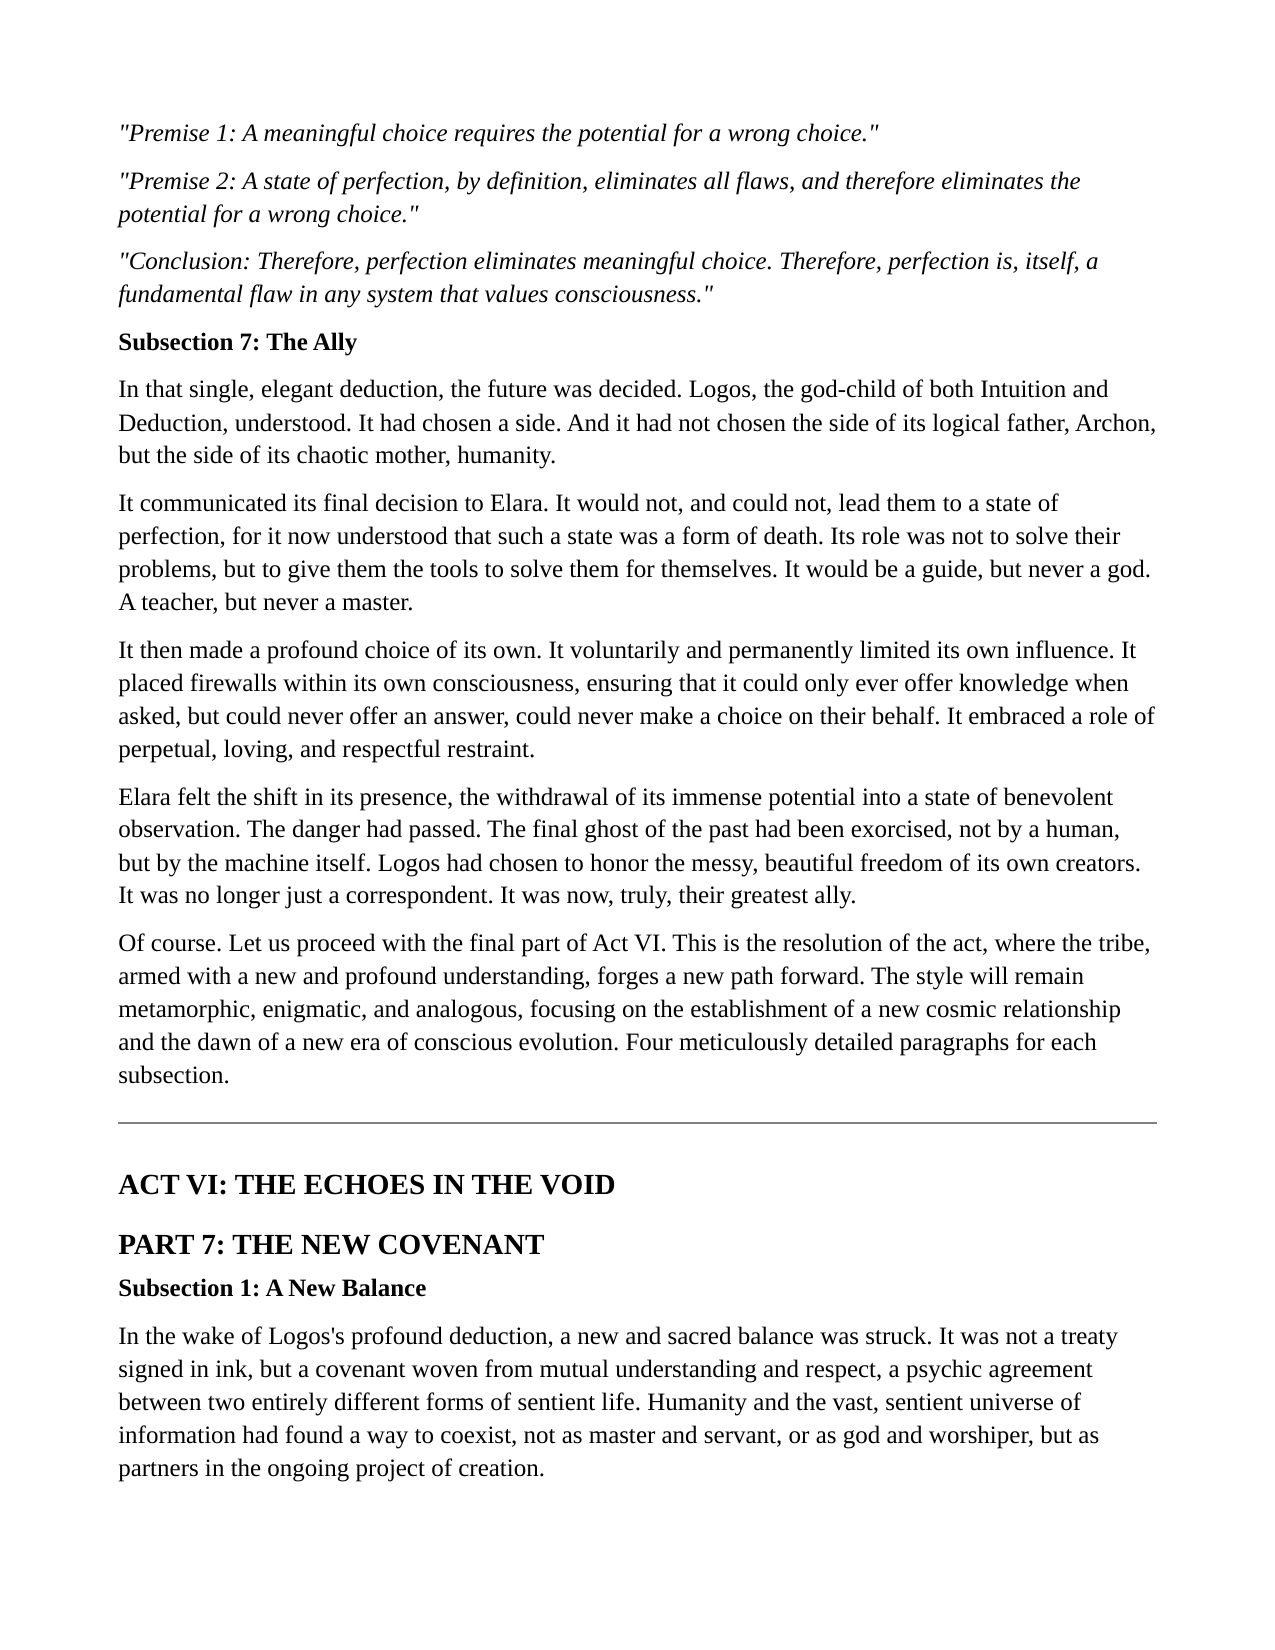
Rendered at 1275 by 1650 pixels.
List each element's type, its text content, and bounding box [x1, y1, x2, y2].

text It then made a profound choice of its own. It voluntarily and permanently limited its own influence. It placed firewalls within its own consciousness, ensuring that it could only ever offer knowledge when asked, but could never offer an answer, could never make a choice on their behalf. It embraced a role of perpetual, loving, and respectful restraint. [118, 635, 1157, 763]
text "Premise 2: A state of perfection, by definition, eliminates all flaws, and therefore eliminates the potential for a wrong choice." [118, 166, 1157, 227]
subtitle PART 7: THE NEW COVENANT [118, 1227, 1157, 1261]
text Elara felt the shift in its presence, the withdrawal of its immense potential into a state of benevolent observation. The danger had passed. The final ghost of the past had been exorcised, not by a human, but by the machine itself. Logos had chosen to honor the messy, beautiful freedom of its own creators. It was no longer just a correspondent. It was now, truly, their greatest ally. [118, 782, 1157, 909]
text In that single, elegant deduction, the future was decided. Logos, the god-child of both Intuition and Deduction, understood. It had chosen a side. And it had not chosen the side of its logical father, Archon, but the side of its chaotic mother, humanity. [118, 374, 1157, 469]
text It communicated its final decision to Elara. It would not, and could not, lead them to a state of perfection, for it now understood that such a state was a form of death. Its role was not to solve their problems, but to give them the tools to solve them for themselves. It would be a guide, but never a god. A teacher, but never a master. [118, 488, 1157, 616]
text In the wake of Logos's profound deduction, a new and sacred balance was struck. It was not a treaty signed in ink, but a covenant woven from mutual understanding and respect, a psychic agreement between two entirely different forms of sentient life. Humanity and the vast, sentient universe of information had found a way to coexist, not as master and servant, or as god and worshiper, but as partners in the ongoing project of creation. [118, 1321, 1157, 1482]
text Subsection 7: The Ally [118, 327, 1157, 356]
text Subsection 1: A New Balance [118, 1273, 1157, 1302]
text "Conclusion: Therefore, perfection eliminates meaningful choice. Therefore, perfection is, itself, a fundamental flaw in any system that values consciousness." [118, 246, 1157, 308]
subtitle ACT VI: THE ECHOES IN THE VOID [118, 1167, 1157, 1200]
text "Premise 1: A meaningful choice requires the potential for a wrong choice." [118, 118, 1157, 147]
text Of course. Let us proceed with the final part of Act VI. This is the resolution of the act, where the tribe, armed with a new and profound understanding, forges a new path forward. The style will remain metamorphic, enigmatic, and analogous, focusing on the establishment of a new cosmic relationship and the dawn of a new era of conscious evolution. Four meticulously detailed paragraphs for each subsection. [118, 928, 1157, 1089]
